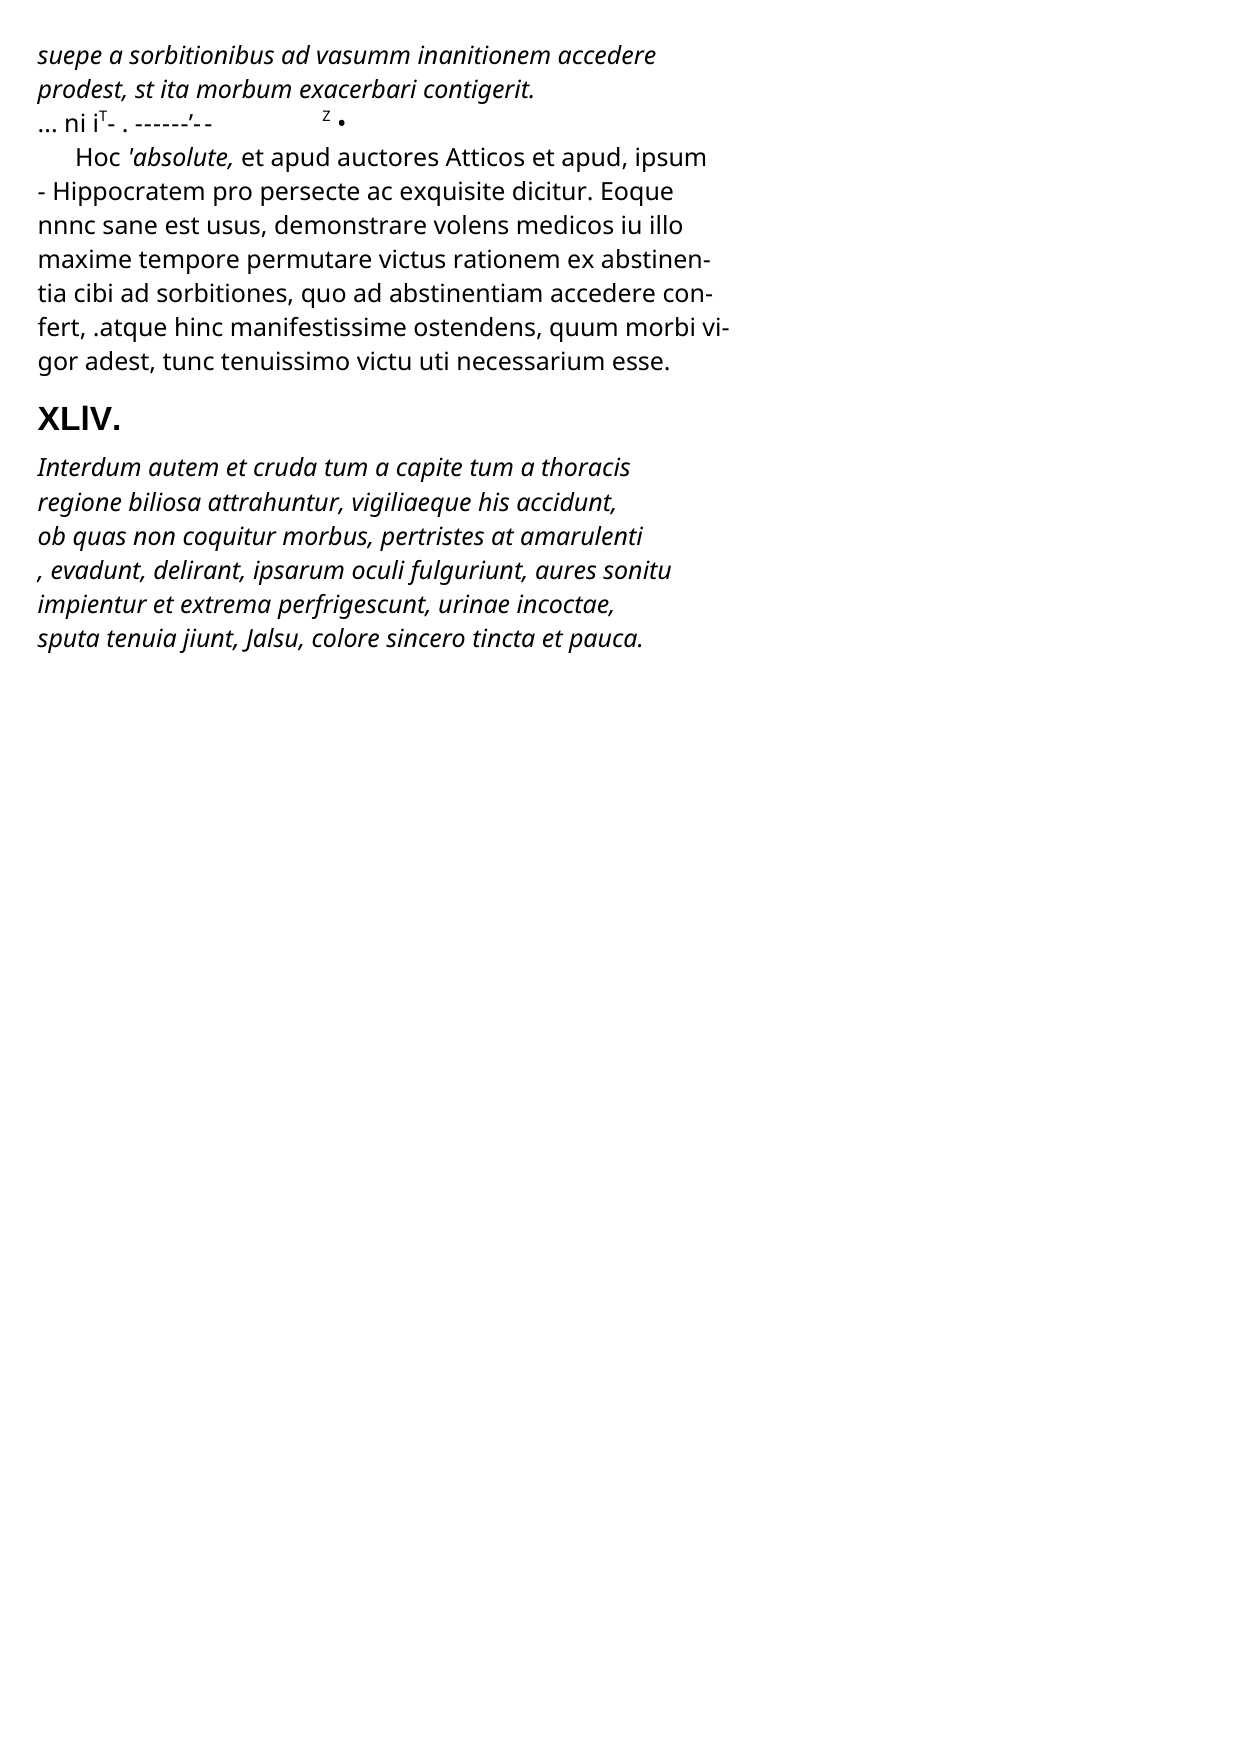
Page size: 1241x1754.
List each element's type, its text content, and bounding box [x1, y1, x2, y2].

subtitle XLlV. [37, 399, 1203, 438]
text ... ni iT- . ’ Z • [37, 106, 1203, 140]
text Hoc 'absolute, et apud auctores Atticos et apud, ipsum - Hippocratem pro persecte ac exquisite dicitur. Eoque nnnc sane est usus, demonstrare volens medicos iu illo maxime tempore permutare victus rationem ex abstinen- tia cibi ad sorbitiones, quo ad abstinentiam accedere con- fert, .atque hinc manifestissime ostendens, quum morbi vi- gor adest, tunc tenuissimo victu uti necessarium esse. [37, 140, 1203, 378]
text Interdum autem et cruda tum a capite tum a thoracis regione biliosa attrahuntur, vigiliaeque his accidunt, ob quas non coquitur morbus, pertristes at amarulenti , evadunt, delirant, ipsarum oculi fulguriunt, aures sonitu impientur et extrema perfrigescunt, urinae incoctae, sputa tenuia jiunt, Jalsu, colore sincero tincta et pauca. [37, 450, 1203, 654]
text suepe a sorbitionibus ad vasumm inanitionem accedere prodest, st ita morbum exacerbari contigerit. [37, 37, 1203, 106]
